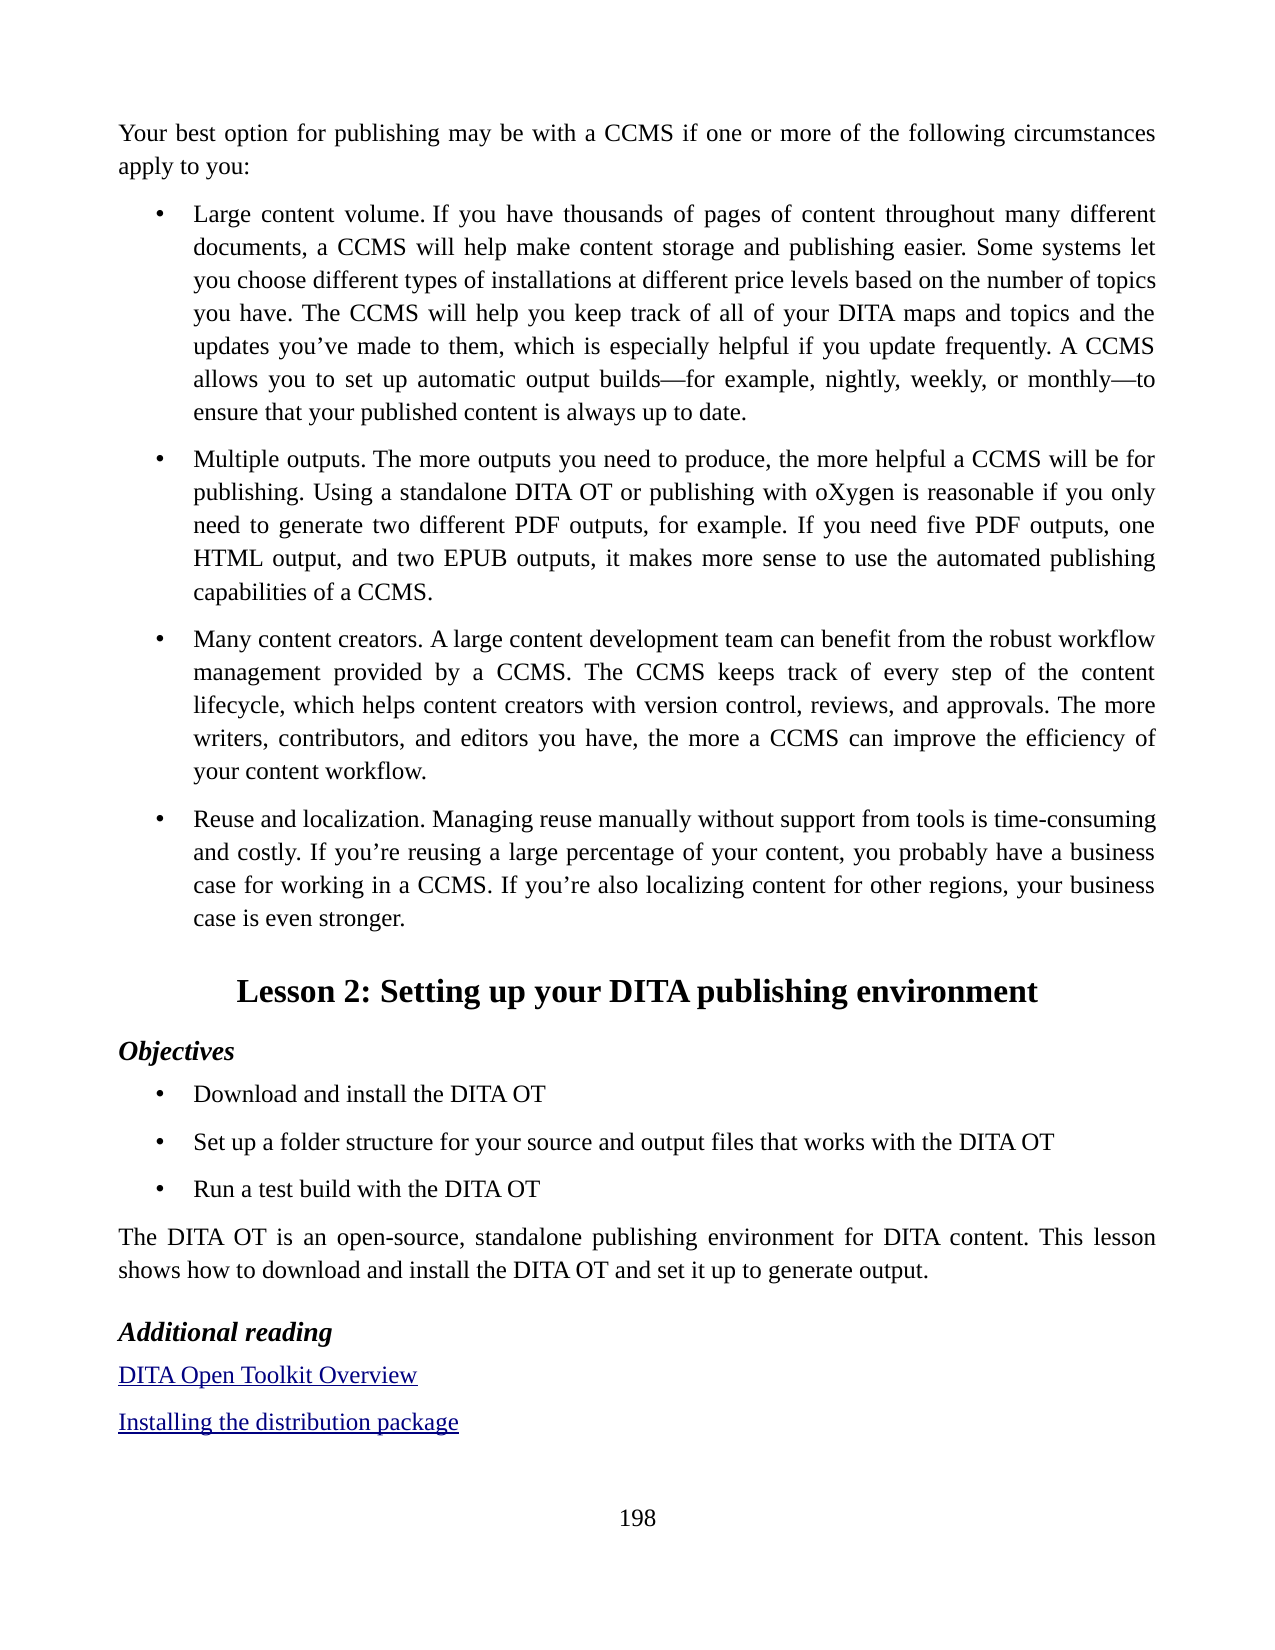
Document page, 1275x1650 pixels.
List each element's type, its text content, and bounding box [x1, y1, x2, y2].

list Multiple outputs. The more outputs you need to produce, the more helpful a CCMS will be for publishing. Using a standalone DITA OT or publishing with oXygen is reasonable if you only need to generate two different PDF outputs, for example. If you need five PDF outputs, one HTML output, and two EPUB outputs, it makes more sense to use the automated publishing capabilities of a CCMS. [156, 444, 1157, 605]
list Many content creators. A large content development team can benefit from the robust workflow management provided by a CCMS. The CCMS keeps track of every step of the content lifecycle, which helps content creators with version control, reviews, and approvals. The more writers, contributors, and editors you have, the more a CCMS can improve the efficiency of your content workflow. [156, 624, 1157, 785]
list Download and install the DITA OT [156, 1079, 1157, 1108]
list Large content volume. If you have thousands of pages of content throughout many different documents, a CCMS will help make content storage and publishing easier. Some systems let you choose different types of installations at different price levels based on the number of topics you have. The CCMS will help you keep track of all of your DITA maps and topics and the updates you’ve made to them, which is especially helpful if you update frequently. A CCMS allows you to set up automatic output builds—for example, nightly, weekly, or monthly—to ensure that your published content is always up to date. [156, 199, 1157, 426]
text DITA Open Toolkit Overview [118, 1360, 1157, 1388]
text The DITA OT is an open-source, standalone publishing environment for DITA content. This lesson shows how to download and install the DITA OT and set it up to generate output. [118, 1222, 1157, 1284]
list Run a test build with the DITA OT [156, 1174, 1157, 1203]
subtitle Objectives [118, 1035, 1157, 1067]
text Your best option for publishing may be with a CCMS if one or more of the following circumstances apply to you: [118, 118, 1157, 180]
subtitle Additional reading [118, 1315, 1157, 1347]
text Installing the distribution package [118, 1407, 1157, 1436]
list Set up a folder structure for your source and output files that works with the DITA OT [156, 1127, 1157, 1156]
subtitle Lesson 2: Setting up your DITA publishing environment [118, 971, 1157, 1010]
list Reuse and localization. Managing reuse manually without support from tools is time-consuming and costly. If you’re reusing a large percentage of your content, you probably have a business case for working in a CCMS. If you’re also localizing content for other regions, your business case is even stronger. [156, 804, 1157, 932]
